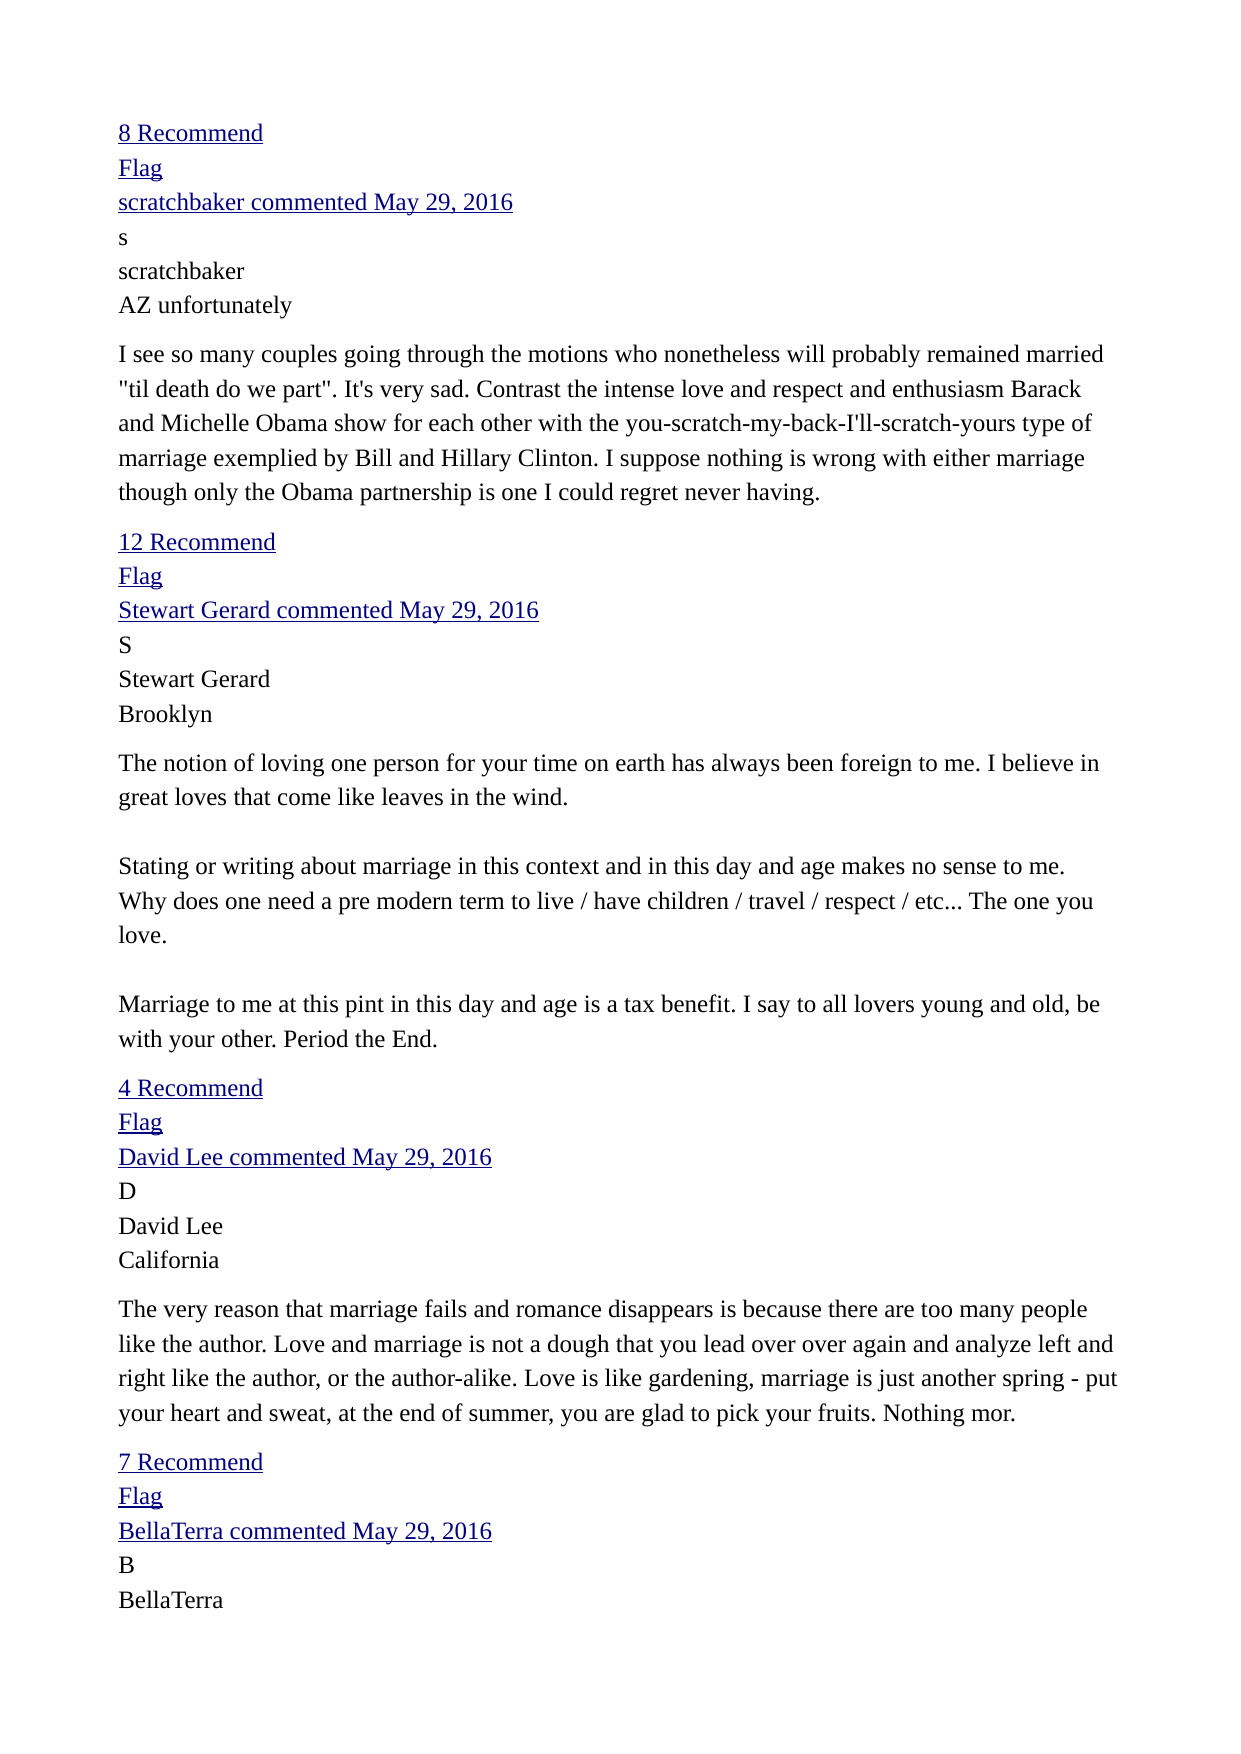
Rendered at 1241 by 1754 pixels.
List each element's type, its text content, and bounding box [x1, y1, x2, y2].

text BellaTerra [118, 1585, 1122, 1613]
text Flag [118, 153, 1122, 181]
text Stewart Gerard commented May 29, 2016 [118, 596, 1122, 624]
text s [118, 222, 1122, 250]
text 8 Recommend [118, 118, 1122, 147]
text I see so many couples going through the motions who nonetheless will probably remained married "til death do we part". It's very sad. Contrast the intense love and respect and enthusiasm Barack and Michelle Obama show for each other with the you-scratch-my-back-I'll-scratch-yours type of marriage exemplied by Bill and Hillary Clinton. I suppose nothing is wrong with either marriage though only the Obama partnership is one I could regret never having. [118, 339, 1122, 506]
text 4 Recommend [118, 1073, 1122, 1102]
text Flag [118, 1107, 1122, 1136]
text Flag [118, 561, 1122, 590]
text 7 Recommend [118, 1447, 1122, 1476]
text S [118, 630, 1122, 659]
text David Lee commented May 29, 2016 [118, 1142, 1122, 1171]
text Flag [118, 1481, 1122, 1510]
text 12 Recommend [118, 527, 1122, 555]
text B [118, 1550, 1122, 1579]
text David Lee [118, 1211, 1122, 1239]
text BellaTerra commented May 29, 2016 [118, 1516, 1122, 1544]
text scratchbaker commented May 29, 2016 [118, 187, 1122, 216]
text AZ unfortunately [118, 291, 1122, 319]
text Stewart Gerard [118, 664, 1122, 693]
text Brooklyn [118, 699, 1122, 728]
text scratchbaker [118, 256, 1122, 285]
text The notion of loving one person for your time on earth has always been foreign to me. I believe in great loves that come like leaves in the wind. Stating or writing about marriage in this context and in this day and age makes no sense to me. Why does one need a pre modern term to live / have children / travel / respect / etc... The one you love. Marriage to me at this pint in this day and age is a tax benefit. I say to all lovers young and old, be with your other. Period the End. [118, 748, 1122, 1053]
text California [118, 1245, 1122, 1274]
text D [118, 1176, 1122, 1205]
text The very reason that marriage fails and romance disappears is because there are too many people like the author. Love and marriage is not a dough that you lead over over again and analyze left and right like the author, or the author-alike. Love is like gardening, marriage is just another spring - put your heart and sweat, at the end of summer, you are glad to pick your fruits. Nothing mor. [118, 1294, 1122, 1427]
